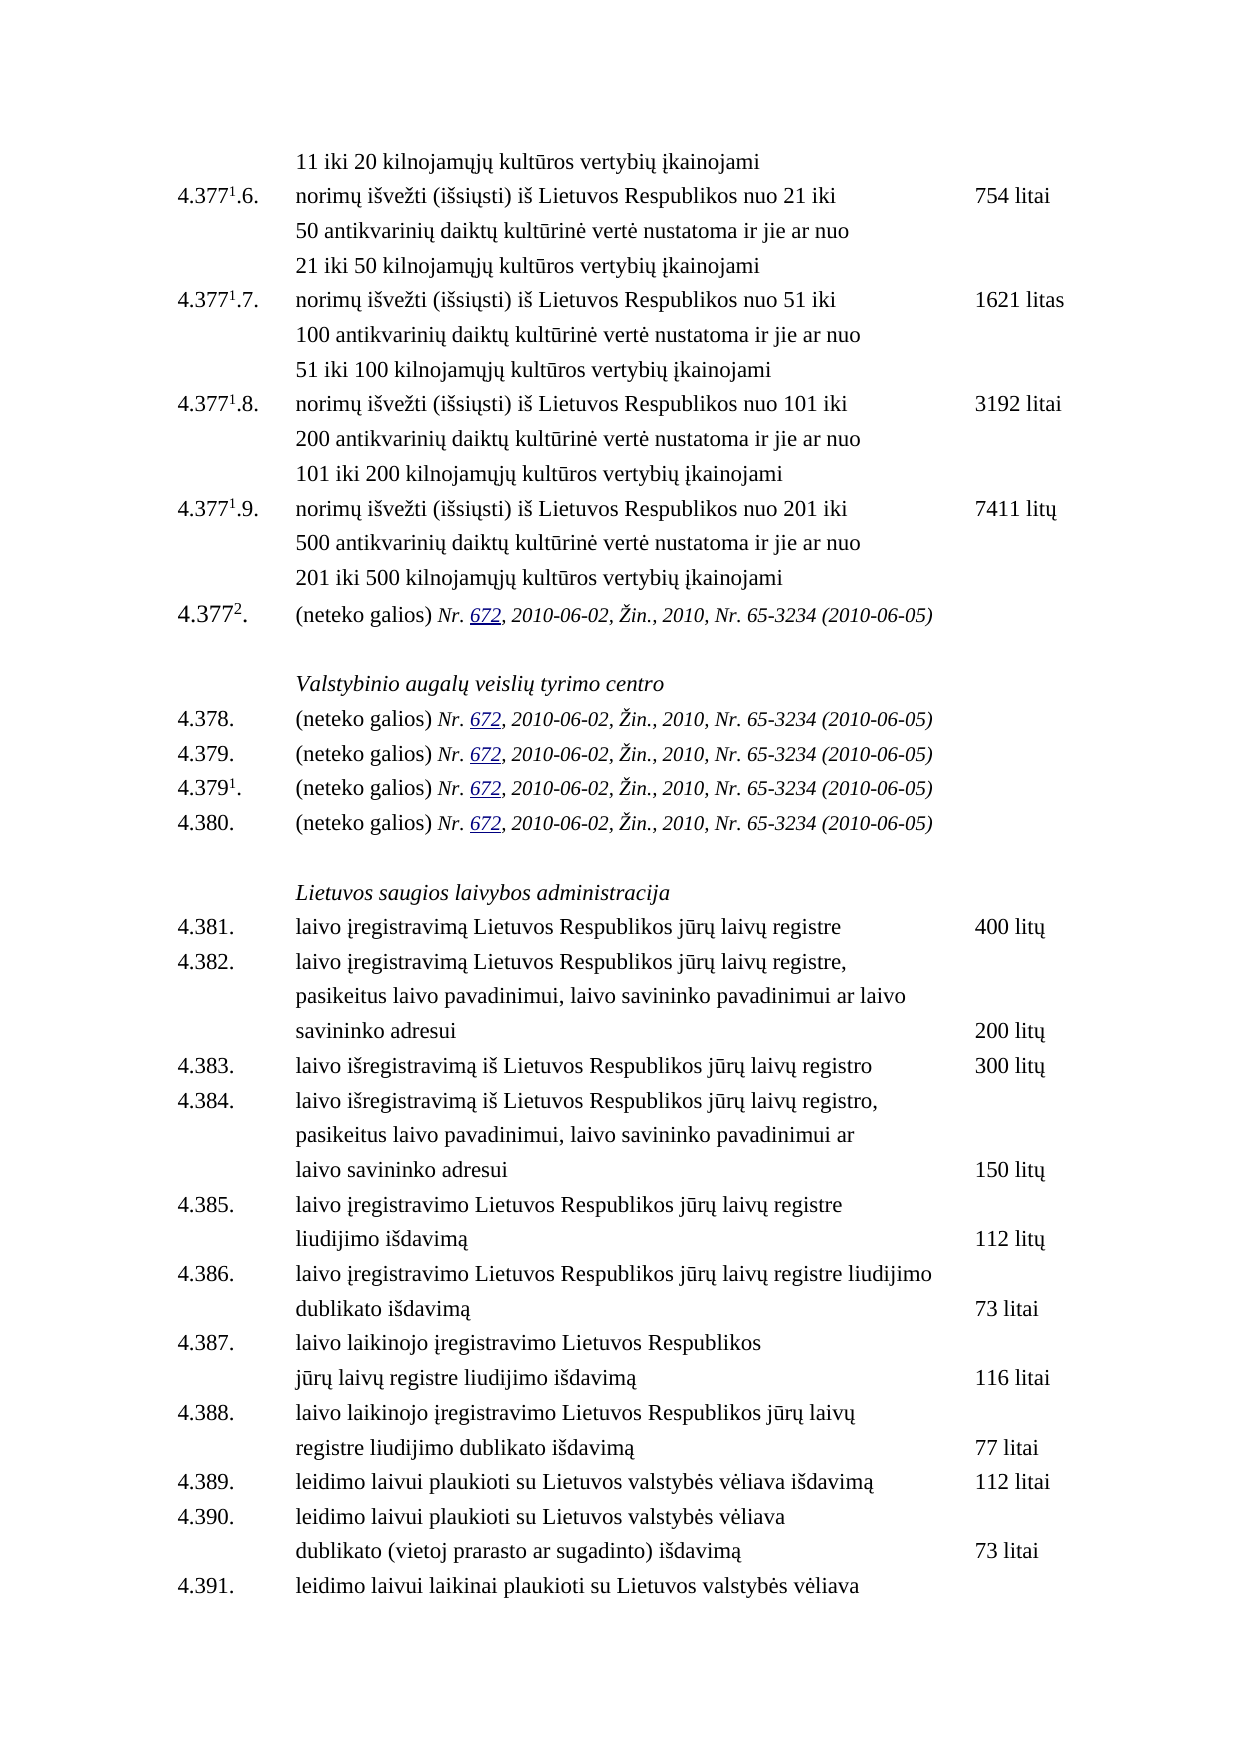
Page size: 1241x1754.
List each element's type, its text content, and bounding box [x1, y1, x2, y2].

text 4.381. laivo įregistravimą Lietuvos Respublikos jūrų laivų registre 400 litų [177, 913, 1122, 939]
text 4.379. (neteko galios) Nr. 672, 2010-06-02, Žin., 2010, Nr. 65-3234 (2010-06-05) [177, 740, 945, 766]
text laivo savininko adresui 150 litų [177, 1156, 1122, 1182]
text Lietuvos saugios laivybos administracija [177, 878, 1122, 905]
text 4.3771.6. norimų išvežti (išsiųsti) iš Lietuvos Respublikos nuo 21 iki 754 litai [177, 182, 1122, 209]
text 4.3771.7. norimų išvežti (išsiųsti) iš Lietuvos Respublikos nuo 51 iki 1621 litas [177, 286, 1122, 313]
text dublikato (vietoj prarasto ar sugadinto) išdavimą 73 litai [177, 1538, 1122, 1564]
text 4.388. laivo laikinojo įregistravimo Lietuvos Respublikos jūrų laivų [177, 1399, 1122, 1425]
text 4.384. laivo išregistravimą iš Lietuvos Respublikos jūrų laivų registro, [177, 1087, 1122, 1113]
text dublikato išdavimą 73 litai [177, 1295, 1122, 1321]
text 4.382. laivo įregistravimą Lietuvos Respublikos jūrų laivų registre, [177, 948, 1122, 974]
text 4.3771.9. norimų išvežti (išsiųsti) iš Lietuvos Respublikos nuo 201 iki 7411 litų [177, 494, 1122, 521]
text 4.383. laivo išregistravimą iš Lietuvos Respublikos jūrų laivų registro 300 litų [177, 1052, 1122, 1078]
text 11 iki 20 kilnojamųjų kultūros vertybių įkainojami [177, 148, 1122, 174]
text 4.391. leidimo laivui laikinai plaukioti su Lietuvos valstybės vėliava [177, 1572, 1122, 1599]
text 4.3791. (neteko galios) Nr. 672, 2010-06-02, Žin., 2010, Nr. 65-3234 (2010-06-05) [177, 774, 945, 801]
text 4.389. leidimo laivui plaukioti su Lietuvos valstybės vėliava išdavimą 112 litai [177, 1468, 1122, 1494]
text 100 antikvarinių daiktų kultūrinė vertė nustatoma ir jie ar nuo [177, 321, 1122, 347]
text 21 iki 50 kilnojamųjų kultūros vertybių įkainojami [177, 252, 1122, 278]
text 500 antikvarinių daiktų kultūrinė vertė nustatoma ir jie ar nuo [177, 529, 1122, 556]
text 4.385. laivo įregistravimo Lietuvos Respublikos jūrų laivų registre [177, 1191, 1122, 1217]
text Valstybinio augalų veislių tyrimo centro [177, 670, 945, 697]
text pasikeitus laivo pavadinimui, laivo savininko pavadinimui ar [177, 1121, 1122, 1148]
text 4.3772. (neteko galios) Nr. 672, 2010-06-02, Žin., 2010, Nr. 65-3234 (2010-06-05) [177, 599, 945, 627]
text savininko adresui 200 litų [177, 1017, 1122, 1044]
text 200 antikvarinių daiktų kultūrinė vertė nustatoma ir jie ar nuo [177, 425, 1122, 452]
text 201 iki 500 kilnojamųjų kultūros vertybių įkainojami [177, 564, 1122, 590]
text pasikeitus laivo pavadinimui, laivo savininko pavadinimui ar laivo [177, 983, 1122, 1009]
text 4.380. (neteko galios) Nr. 672, 2010-06-02, Žin., 2010, Nr. 65-3234 (2010-06-05) [177, 809, 1122, 836]
text 101 iki 200 kilnojamųjų kultūros vertybių įkainojami [177, 460, 1122, 486]
text 4.390. leidimo laivui plaukioti su Lietuvos valstybės vėliava [177, 1503, 1122, 1529]
text registre liudijimo dublikato išdavimą 77 litai [177, 1433, 1122, 1460]
text 50 antikvarinių daiktų kultūrinė vertė nustatoma ir jie ar nuo [177, 217, 1122, 243]
text jūrų laivų registre liudijimo išdavimą 116 litai [177, 1364, 1122, 1391]
text 4.378. (neteko galios) Nr. 672, 2010-06-02, Žin., 2010, Nr. 65-3234 (2010-06-05) [177, 705, 945, 731]
text 4.387. laivo laikinojo įregistravimo Lietuvos Respublikos [177, 1329, 1122, 1356]
text 4.386. laivo įregistravimo Lietuvos Respublikos jūrų laivų registre liudijimo [177, 1260, 1122, 1286]
text 4.3771.8. norimų išvežti (išsiųsti) iš Lietuvos Respublikos nuo 101 iki 3192 litai [177, 391, 1122, 417]
text 51 iki 100 kilnojamųjų kultūros vertybių įkainojami [177, 356, 1122, 382]
text liudijimo išdavimą 112 litų [177, 1225, 1122, 1252]
